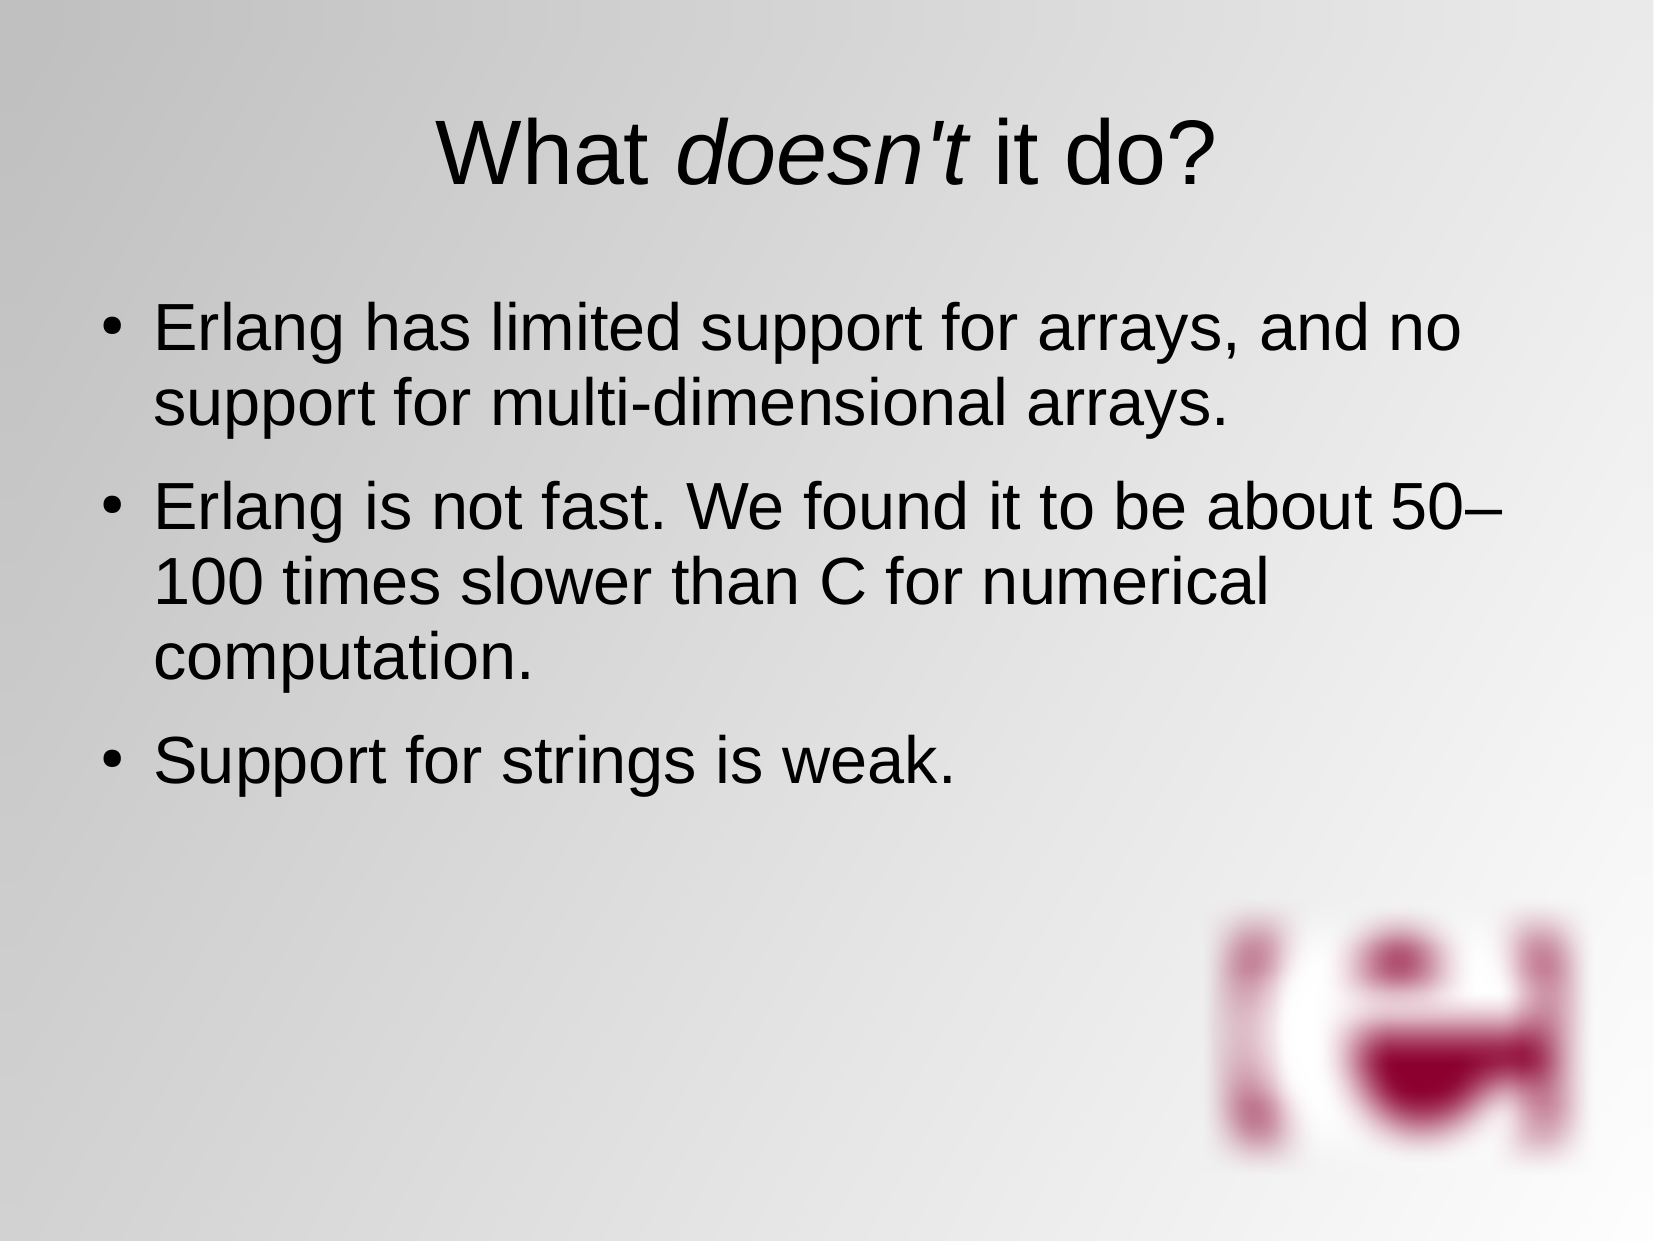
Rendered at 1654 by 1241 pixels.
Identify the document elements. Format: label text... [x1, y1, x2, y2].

picture [0, 0, 1654, 1241]
list Erlang has limited support for arrays, and no support for multi-dimensional arrays. Erlang is not fast. We found it to be about 50–100 times slower than C for numerical computation. Support for strings is weak. [82, 290, 1571, 1094]
title What doesn't it do? [82, 56, 1571, 250]
